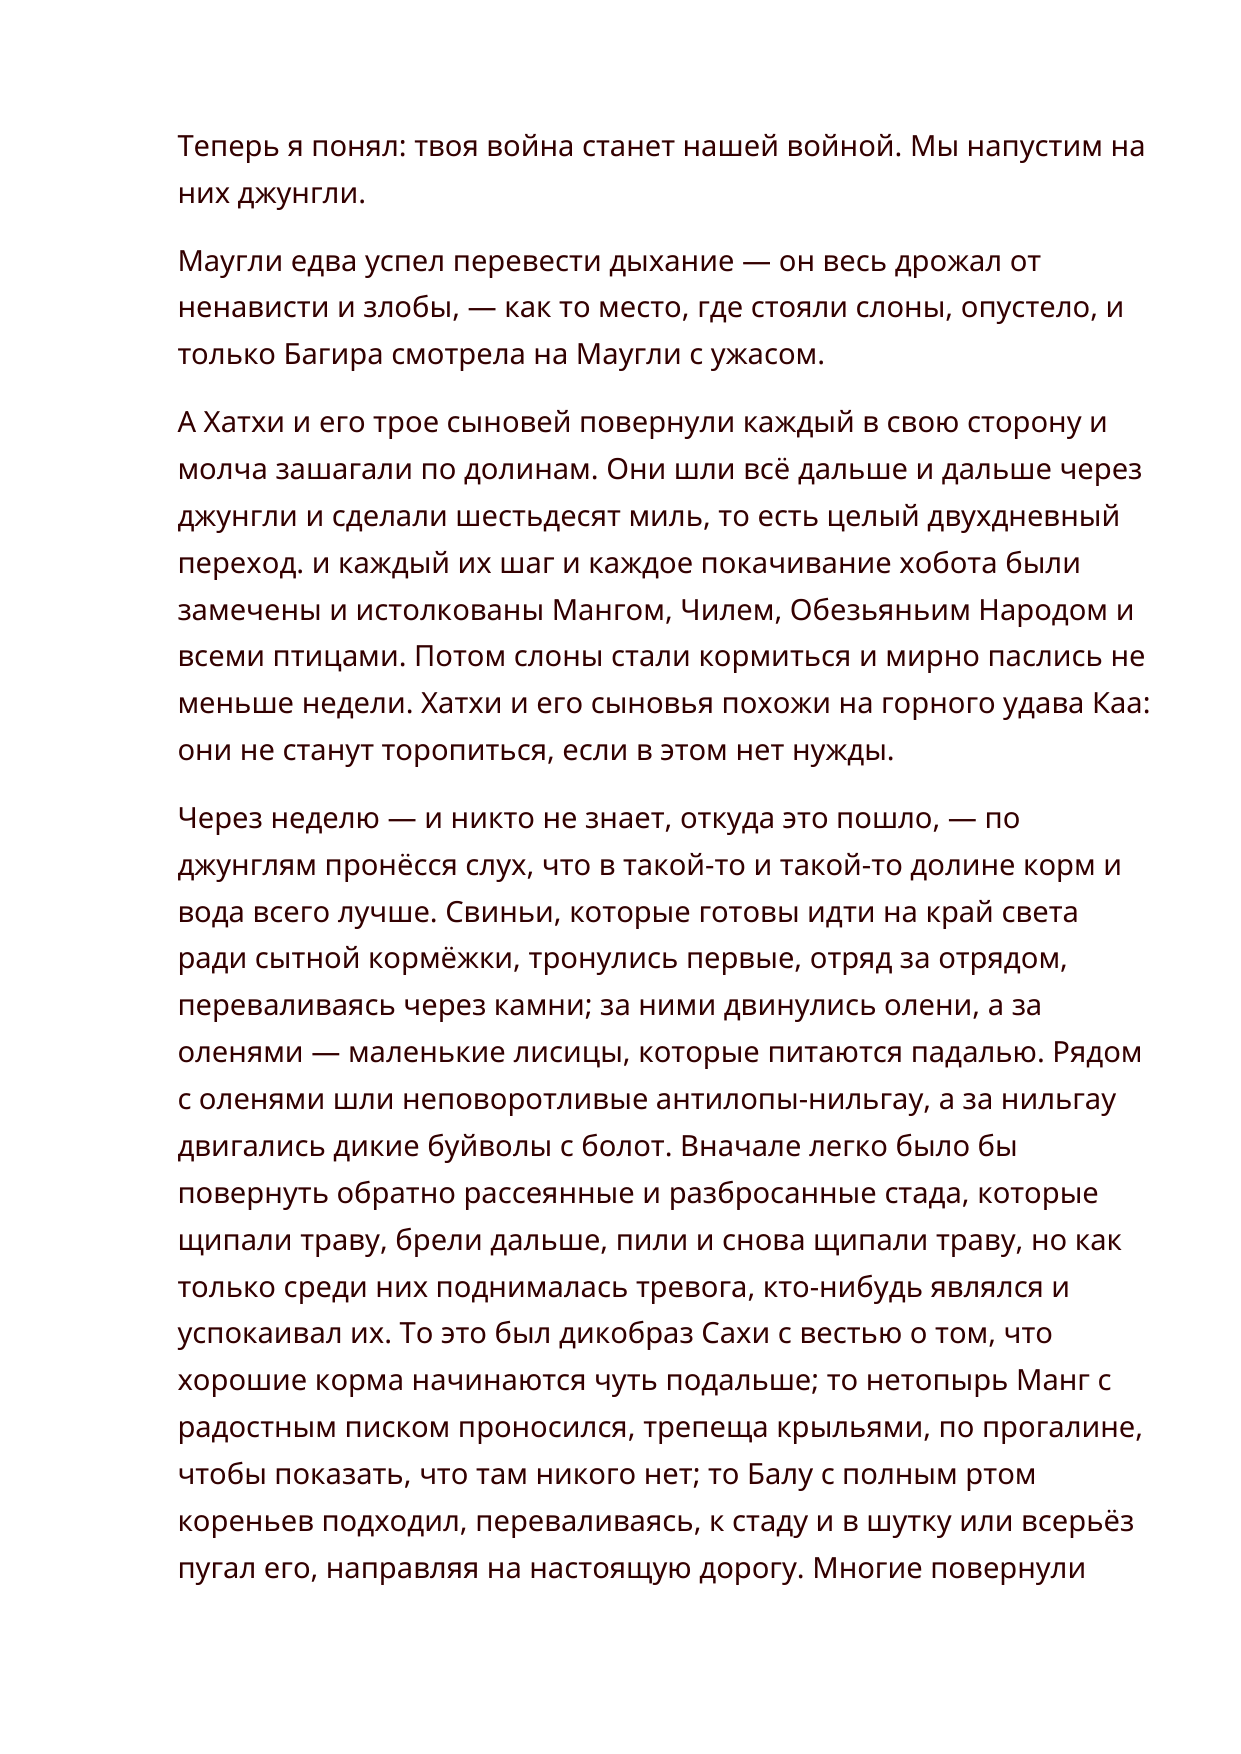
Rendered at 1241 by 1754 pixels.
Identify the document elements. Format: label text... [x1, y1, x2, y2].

text Теперь я понял: твоя война станет нашей войной. Мы напустим на них джунгли. [177, 118, 1152, 212]
text Через неделю — и никто не знает, откуда это пошло, — по джунглям пронёсся слух, что в такой-то и такой-то долине корм и вода всего лучше. Свиньи, которые готовы идти на край света ради сытной кормёжки, тронулись первые, отряд за отрядом, переваливаясь через камни; за ними двинулись олени, а за оленями — маленькие лисицы, которые питаются падалью. Рядом с оленями шли неповоротливые антилопы-нильгау, а за нильгау двигались дикие буйволы с болот. Вначале легко было бы повернуть обратно рассеянные и разбросанные стада, которые щипали траву, брели дальше, пили и снова щипали траву, но как только среди них поднималась тревога, кто-нибудь являлся и успокаивал их. То это был дикобраз Сахи с вестью о том, что хорошие корма начинаются чуть подальше; то нетопырь Манг с радостным писком проносился, трепеща крыльями, по прогалине, чтобы показать, что там никого нет; то Балу с полным ртом кореньев подходил, переваливаясь, к стаду и в шутку или всерьёз пугал его, направляя на настоящую дорогу. Многие повернули [177, 790, 1152, 1587]
text А Хатхи и его трое сыновей повернули каждый в свою сторону и молча зашагали по долинам. Они шли всё дальше и дальше через джунгли и сделали шестьдесят миль, то есть целый двухдневный переход. и каждый их шаг и каждое покачивание хобота были замечены и истолкованы Мангом, Чилем, Обезьяньим Народом и всеми птицами. Потом слоны стали кормиться и мирно паслись не меньше недели. Хатхи и его сыновья похожи на горного удава Каа: они не станут торопиться, если в этом нет нужды. [177, 394, 1152, 769]
text Маугли едва успел перевести дыхание — он весь дрожал от ненависти и злобы, — как то место, где стояли слоны, опустело, и только Багира смотрела на Маугли с ужасом. [177, 233, 1152, 373]
